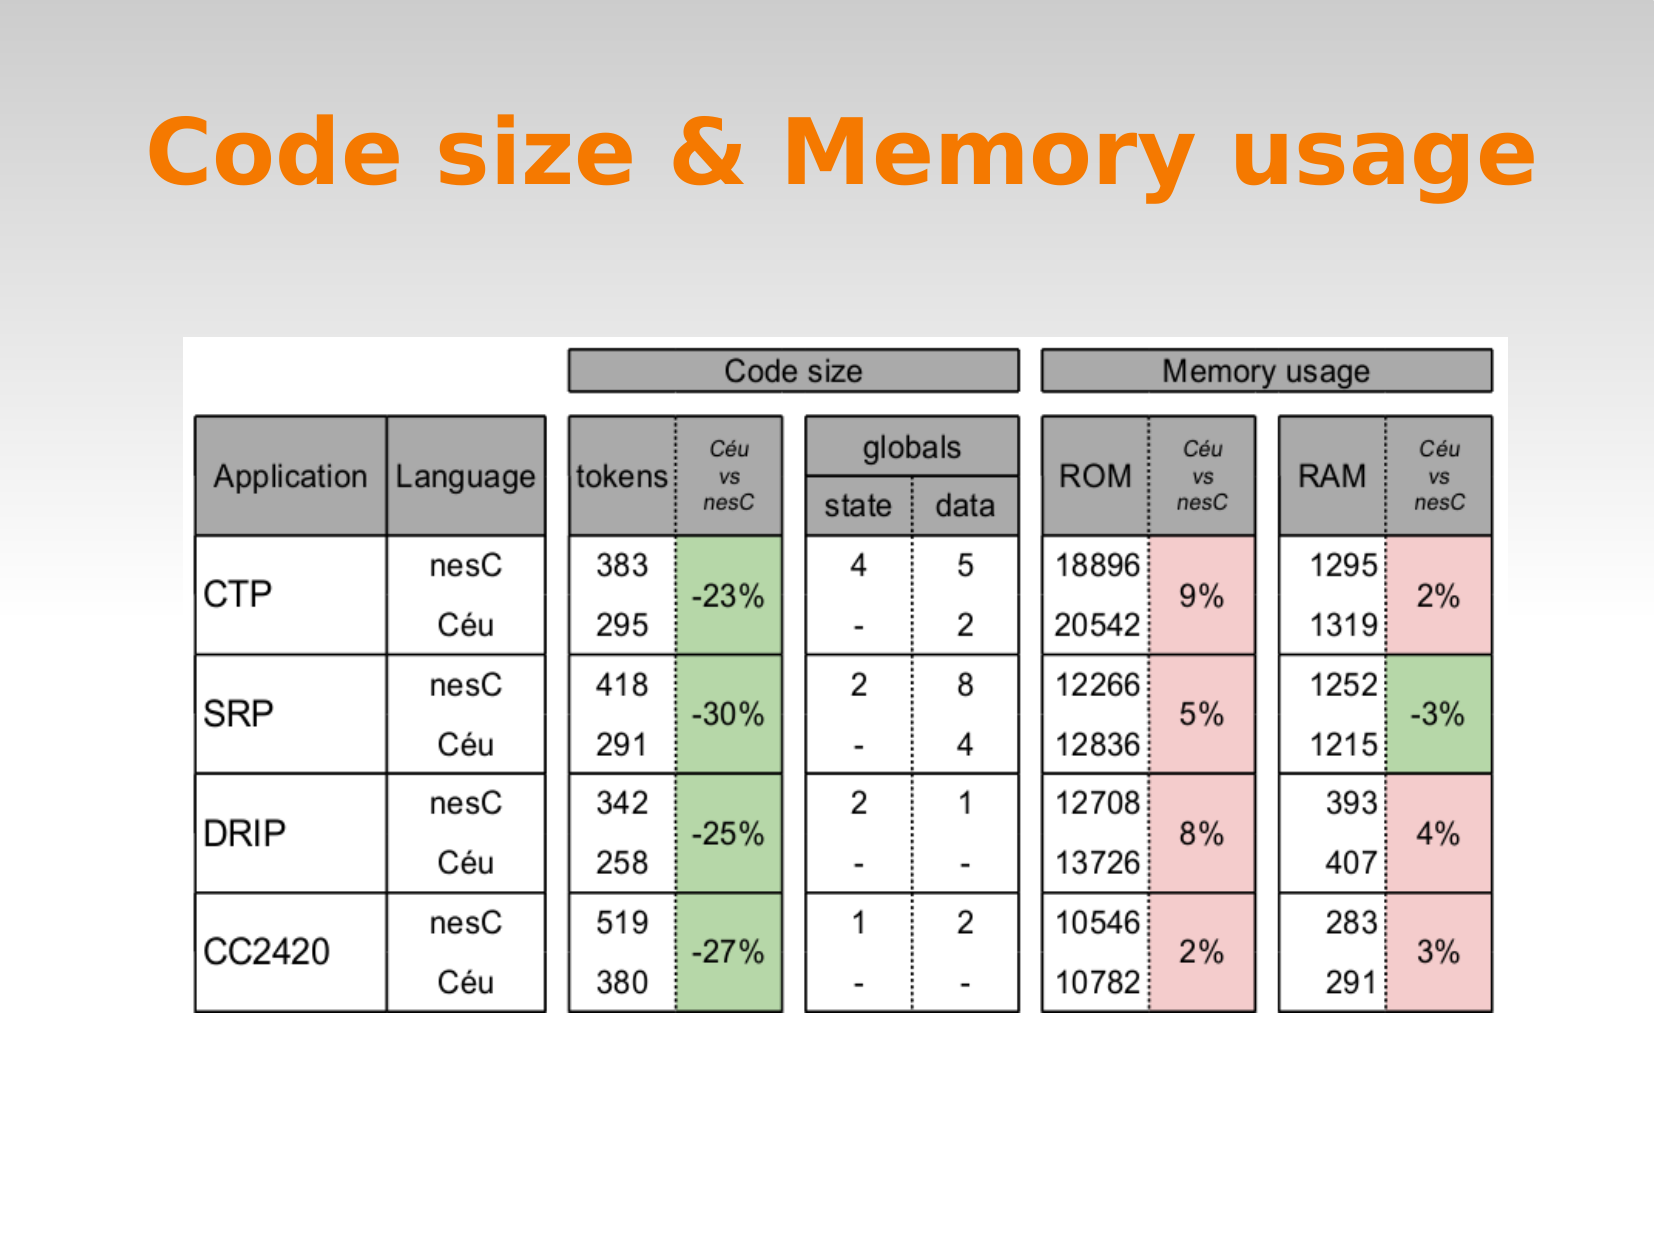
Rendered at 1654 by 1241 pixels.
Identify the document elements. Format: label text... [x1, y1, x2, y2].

picture [183, 337, 1508, 1013]
title Code size & Memory usage [82, 49, 1571, 257]
